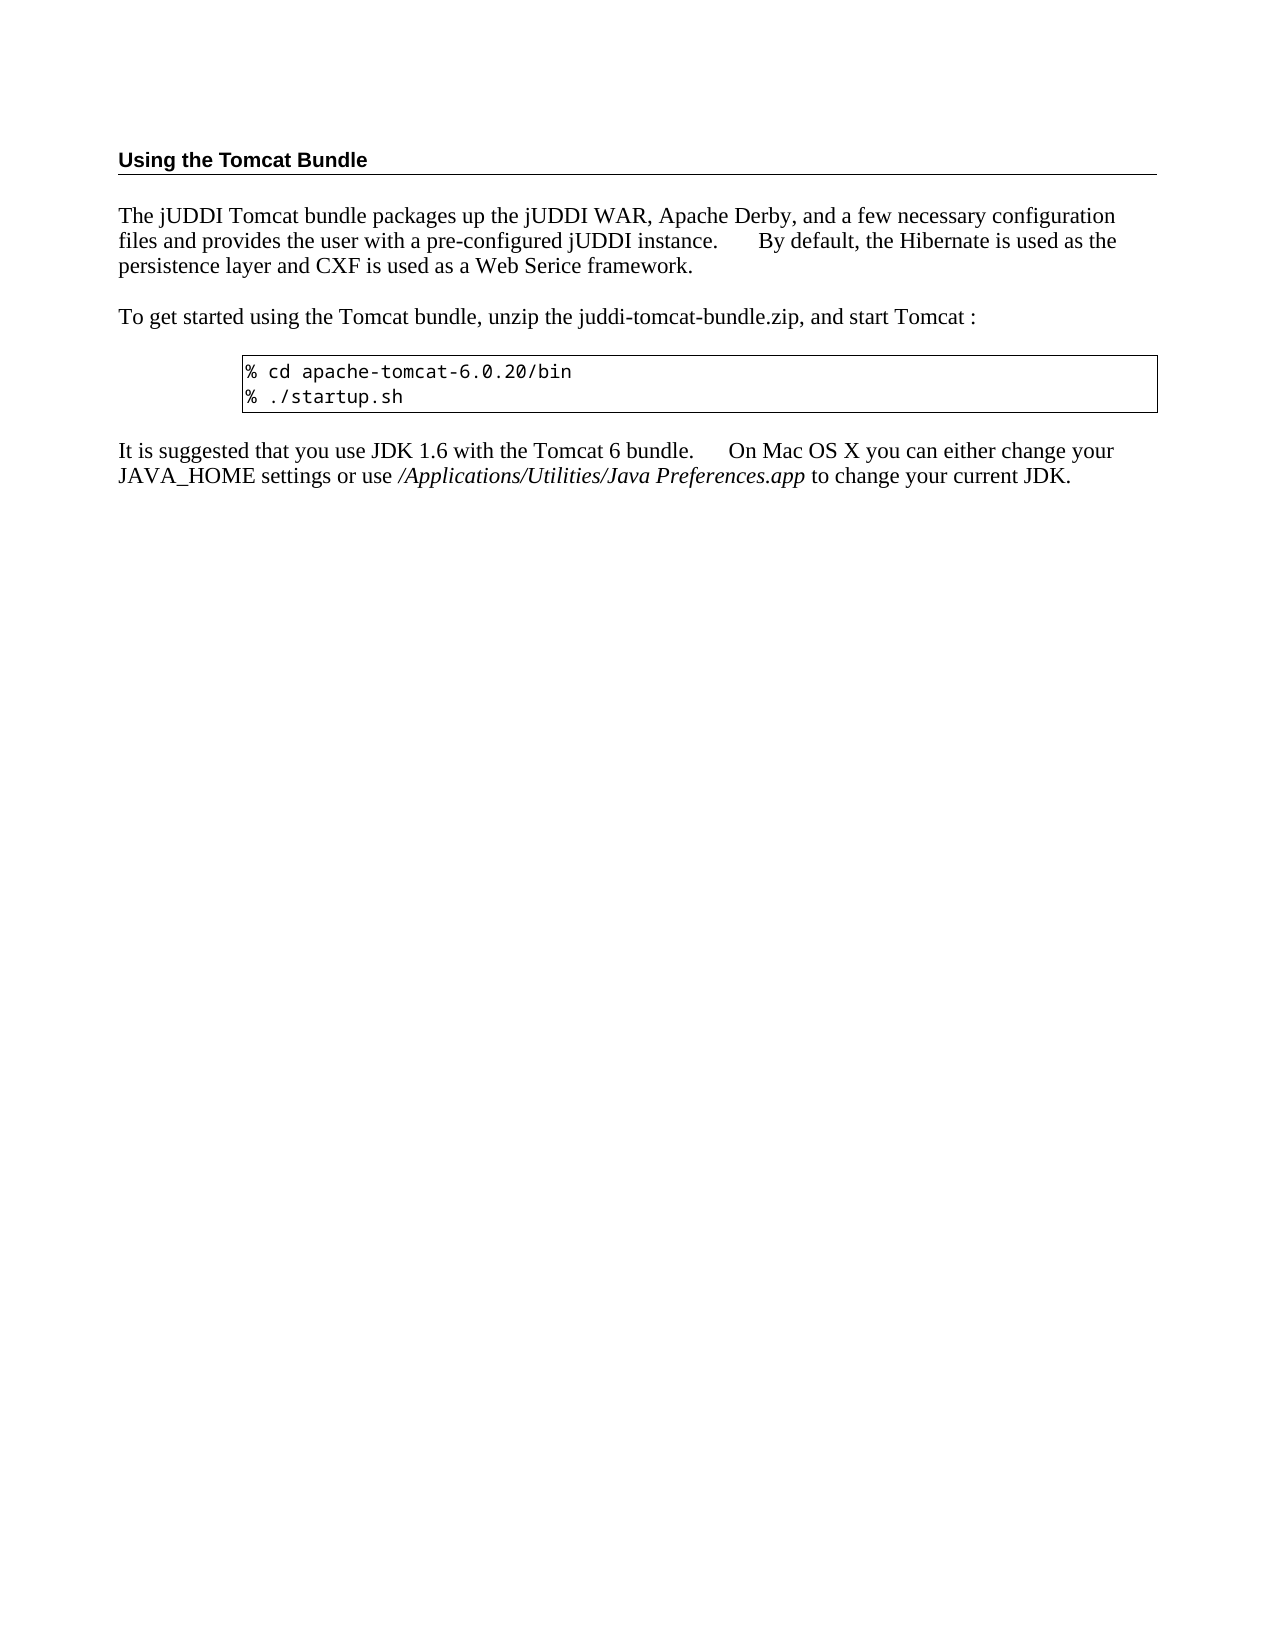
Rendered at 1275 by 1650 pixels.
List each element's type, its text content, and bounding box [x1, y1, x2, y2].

text % ./startup.sh [243, 381, 1157, 412]
text % cd apache-tomcat-6.0.20/bin [243, 356, 1157, 381]
text It is suggested that you use JDK 1.6 with the Tomcat 6 bundle. On Mac OS X you can either change your JAVA_HOME settings or use /Applications/Utilities/Java Preferences.app to change your current JDK. [118, 438, 1157, 489]
text To get started using the Tomcat bundle, unzip the juddi-tomcat-bundle.zip, and start Tomcat : [118, 304, 1157, 330]
subtitle Using the Tomcat Bundle [118, 149, 1157, 174]
text The jUDDI Tomcat bundle packages up the jUDDI WAR, Apache Derby, and a few necessary configuration files and provides the user with a pre-configured jUDDI instance. By default, the Hibernate is used as the persistence layer and CXF is used as a Web Serice framework. [118, 203, 1157, 279]
